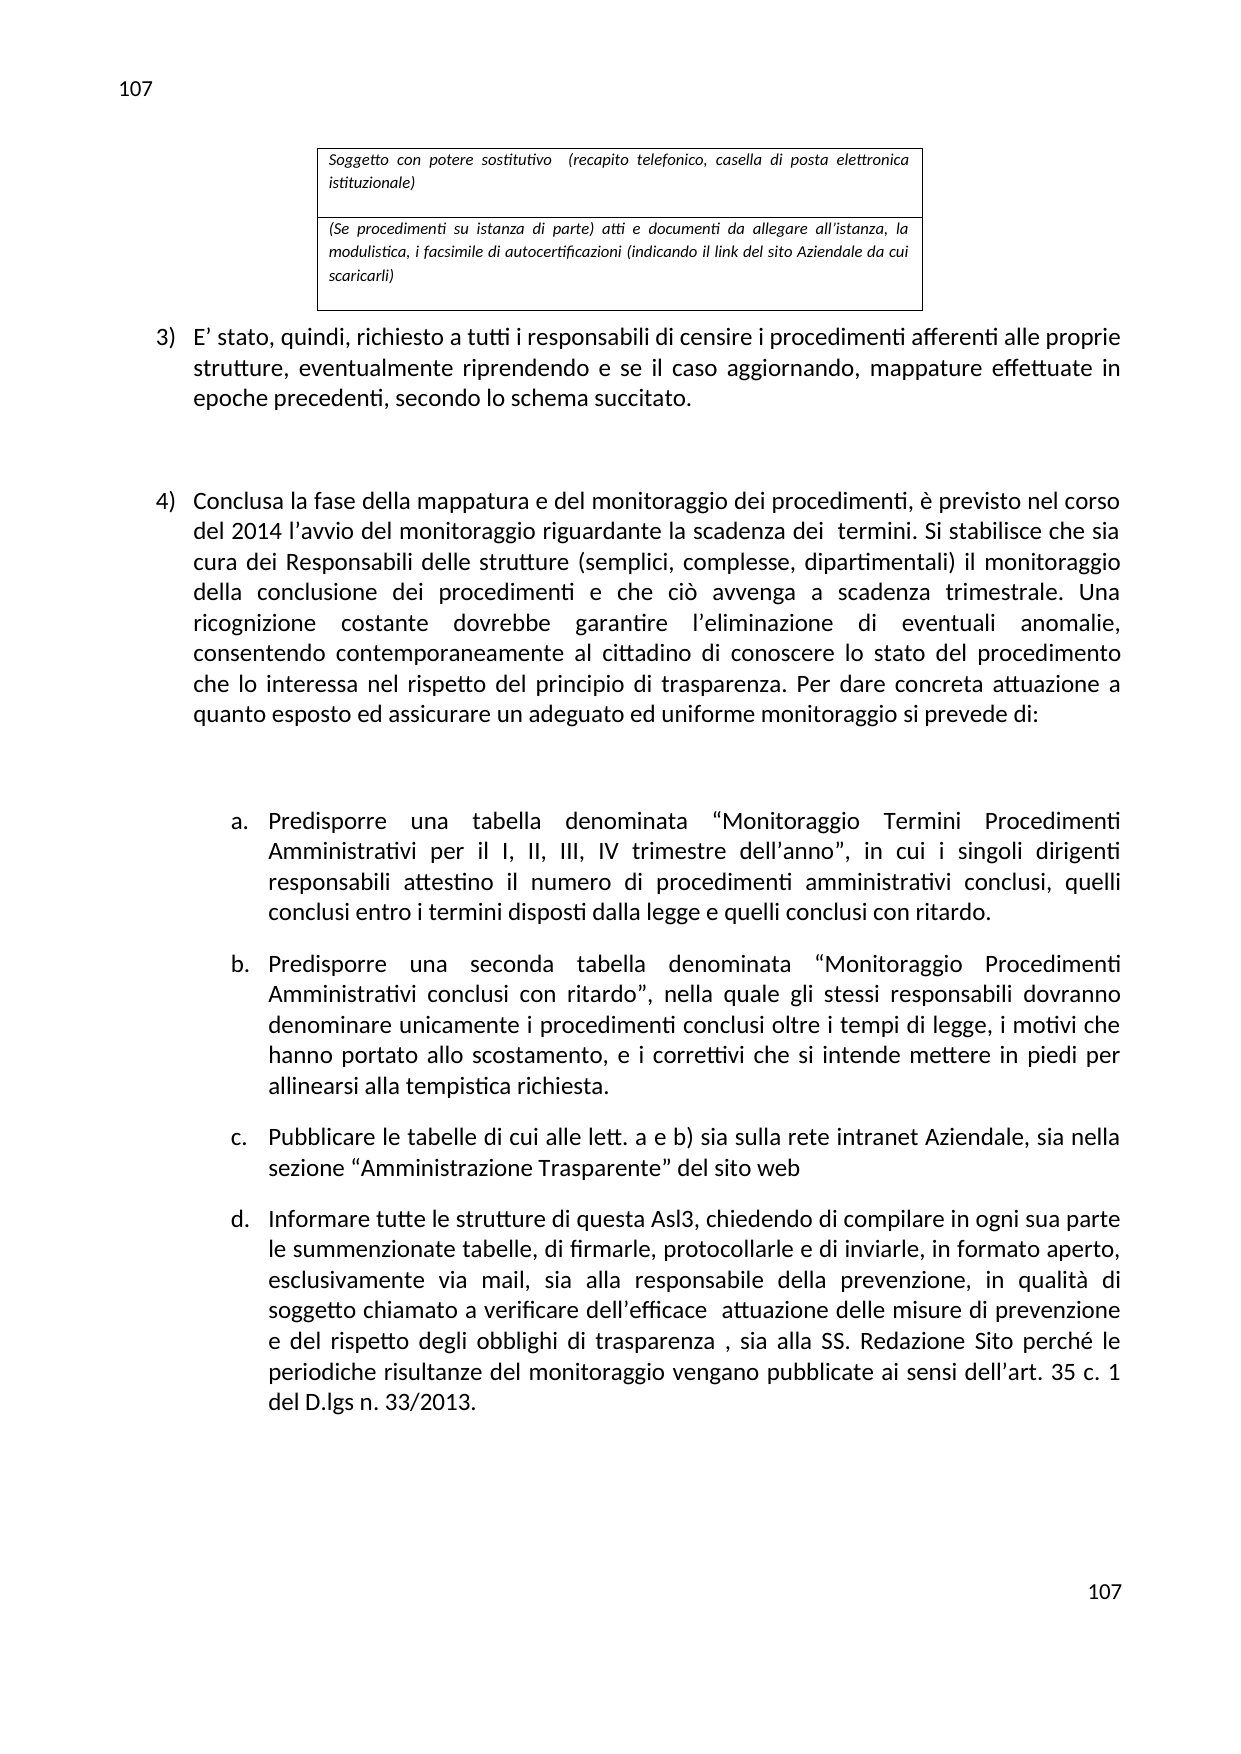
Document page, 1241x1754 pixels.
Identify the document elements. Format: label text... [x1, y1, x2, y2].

table_cell (Se procedimenti su istanza di parte) atti e documenti da allegare all’istanza, la modulistica, i facsimile di autocertificazioni (indicando il link del sito Aziendale da cui scaricarli) [318, 218, 922, 310]
list Conclusa la fase della mappatura e del monitoraggio dei procedimenti, è previsto nel corso del 2014 l’avvio del monitoraggio riguardante la scadenza dei termini. Si stabilisce che sia cura dei Responsabili delle strutture (semplici, complesse, dipartimentali) il monitoraggio della conclusione dei procedimenti e che ciò avvenga a scadenza trimestrale. Una ricognizione costante dovrebbe garantire l’eliminazione di eventuali anomalie, consentendo contemporaneamente al cittadino di conoscere lo stato del procedimento che lo interessa nel rispetto del principio di trasparenza. Per dare concreta attuazione a quanto esposto ed assicurare un adeguato ed uniforme monitoraggio si prevede di: [156, 485, 1122, 729]
list Predisporre una seconda tabella denominata “Monitoraggio Procedimenti Amministrativi conclusi con ritardo”, nella quale gli stessi responsabili dovranno denominare unicamente i procedimenti conclusi oltre i tempi di legge, i motivi che hanno portato allo scostamento, e i correttivi che si intende mettere in piedi per allinearsi alla tempistica richiesta. [231, 948, 1122, 1100]
table_cell Soggetto con potere sostitutivo (recapito telefonico, casella di posta elettronica istituzionale) [318, 149, 922, 217]
list E’ stato, quindi, richiesto a tutti i responsabili di censire i procedimenti afferenti alle proprie strutture, eventualmente riprendendo e se il caso aggiornando, mappature effettuate in epoche precedenti, secondo lo schema succitato. [156, 321, 1122, 413]
list Informare tutte le strutture di questa Asl3, chiedendo di compilare in ogni sua parte le summenzionate tabelle, di firmarle, protocollarle e di inviarle, in formato aperto, esclusivamente via mail, sia alla responsabile della prevenzione, in qualità di soggetto chiamato a verificare dell’efficace attuazione delle misure di prevenzione e del rispetto degli obblighi di trasparenza , sia alla SS. Redazione Sito perché le periodiche risultanze del monitoraggio vengano pubblicate ai sensi dell’art. 35 c. 1 del D.lgs n. 33/2013. [231, 1203, 1122, 1417]
list Pubblicare le tabelle di cui alle lett. a e b) sia sulla rete intranet Aziendale, sia nella sezione “Amministrazione Trasparente” del sito web [231, 1121, 1122, 1182]
list Predisporre una tabella denominata “Monitoraggio Termini Procedimenti Amministrativi per il I, II, III, IV trimestre dell’anno”, in cui i singoli dirigenti responsabili attestino il numero di procedimenti amministrativi conclusi, quelli conclusi entro i termini disposti dalla legge e quelli conclusi con ritardo. [231, 805, 1122, 927]
